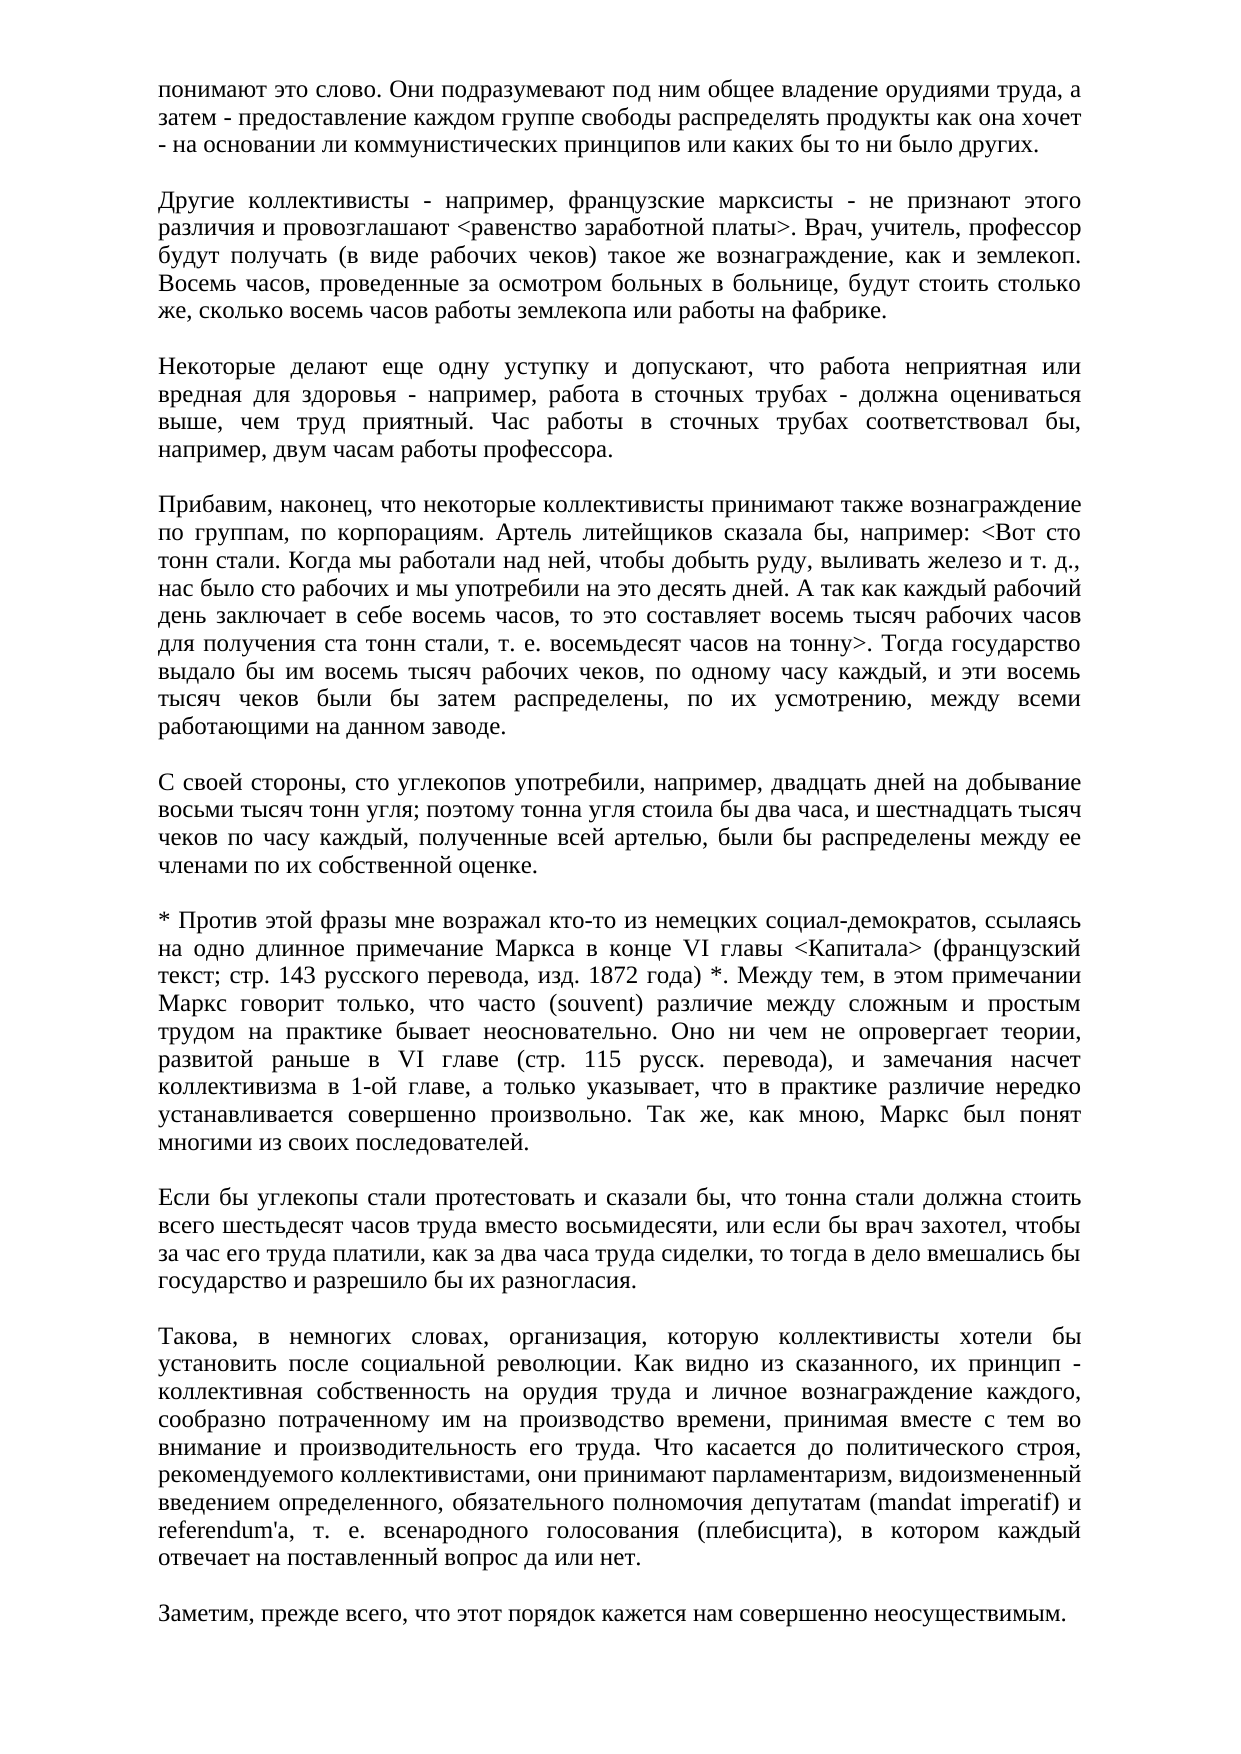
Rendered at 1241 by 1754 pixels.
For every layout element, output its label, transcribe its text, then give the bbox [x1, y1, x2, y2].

text Если бы углекопы стали протестовать и сказали бы, что тонна стали должна стоить всего шестьдесят часов труда вместо восьмидесяти, или если бы врач захотел, чтобы за час его труда платили, как за два часа труда сиделки, то тогда в дело вмешались бы государство и разрешило бы их разногласия. [158, 1183, 1082, 1294]
text Некоторые делают еще одну уступку и допускают, что работа неприятная или вредная для здоровья - например, работа в сточных трубах - должна оцениваться выше, чем труд приятный. Час работы в сточных трубах соответствовал бы, например, двум часам работы профессора. [158, 352, 1082, 463]
text С своей стороны, сто углекопов употребили, например, двадцать дней на добывание восьми тысяч тонн угля; поэтому тонна угля стоила бы два часа, и шестнадцать тысяч чеков по часу каждый, полученные всей артелью, были бы распределены между ее членами по их собственной оценке. [158, 768, 1082, 878]
text Другие коллективисты - например, французские марксисты - не признают этого различия и провозглашают <равенство заработной платы>. Врач, учитель, профессор будут получать (в виде рабочих чеков) такое же вознаграждение, как и землекоп. Восемь часов, проведенные за осмотром больных в больнице, будут стоить столько же, сколько восемь часов работы землекопа или работы на фабрике. [158, 186, 1082, 324]
text Заметим, прежде всего, что этот порядок кажется нам совершенно неосуществимым. [158, 1599, 1082, 1627]
text * Против этой фразы мне возражал кто-то из немецких социал-демократов, ссылаясь на одно длинное примечание Маркса в конце VI главы <Капитала> (французский текст; стр. 143 русского перевода, изд. 1872 года) *. Между тем, в этом примечании Маркс говорит только, что часто (souvent) различие между сложным и простым трудом на практике бывает неосновательно. Оно ни чем не опровергает теории, развитой раньше в VI главе (стр. 115 русск. перевода), и замечания насчет коллективизма в 1-ой главе, а только указывает, что в практике различие нередко устанавливается совершенно произвольно. Так же, как мною, Маркс был понят многими из своих последователей. [158, 906, 1082, 1156]
text Такова, в немногих словах, организация, которую коллективисты хотели бы установить после социальной революции. Как видно из сказанного, их принцип - коллективная собственность на орудия труда и личное вознаграждение каждого, сообразно потраченному им на производство времени, принимая вместе с тем во внимание и производительность его труда. Что касается до политического строя, рекомендуемого коллективистами, они принимают парламентаризм, видоизмененный введением определенного, обязательного полномочия депутатам (mandat imperatif) и referendum'a, т. е. всенародного голосования (плебисцита), в котором каждый отвечает на поставленный вопрос да или нет. [158, 1322, 1082, 1571]
text понимают это слово. Они подразумевают под ним общее владение орудиями труда, а затем - предоставление каждом группе свободы распределять продукты как она хочет - на основании ли коммунистических принципов или каких бы то ни было других. [158, 75, 1082, 158]
text Прибавим, наконец, что некоторые коллективисты принимают также вознаграждение по группам, по корпорациям. Артель литейщиков сказала бы, например: <Вот сто тонн стали. Когда мы работали над ней, чтобы добыть руду, выливать железо и т. д., нас было сто рабочих и мы употребили на это десять дней. А так как каждый рабочий день заключает в себе восемь часов, то это составляет восемь тысяч рабочих часов для получения ста тонн стали, т. е. восемьдесят часов на тонну>. Тогда государство выдало бы им восемь тысяч рабочих чеков, по одному часу каждый, и эти восемь тысяч чеков были бы затем распределены, по их усмотрению, между всеми работающими на данном заводе. [158, 491, 1082, 740]
